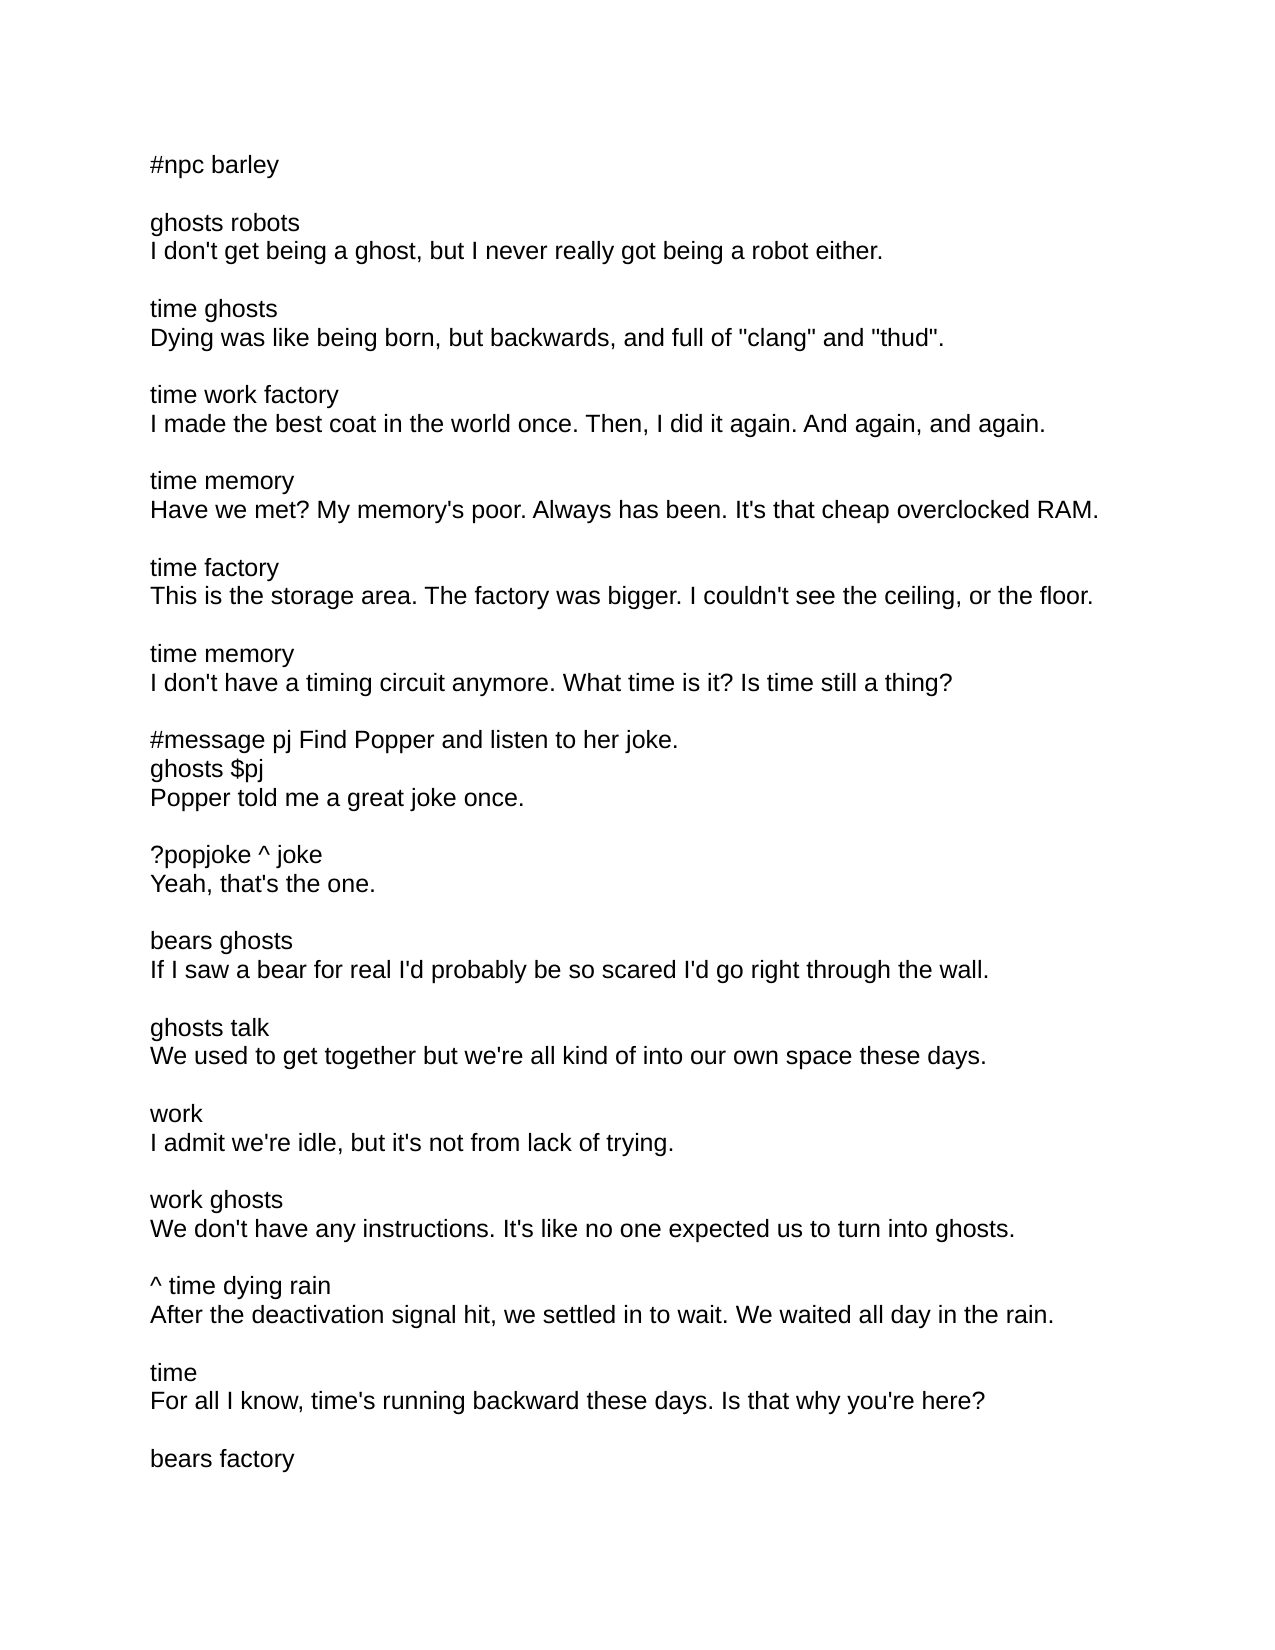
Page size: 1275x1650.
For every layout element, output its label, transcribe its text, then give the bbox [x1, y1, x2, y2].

text We used to get together but we're all kind of into our own space these days. [150, 1041, 1125, 1070]
text Dying was like being born, but backwards, and full of "clang" and "thud". [150, 322, 1125, 351]
text ghosts $pj [150, 754, 1125, 782]
text #message pj Find Popper and listen to her joke. [150, 725, 1125, 754]
text work ghosts [150, 1185, 1125, 1214]
text bears factory [150, 1444, 1125, 1472]
text This is the storage area. The factory was bigger. I couldn't see the ceiling, or the floor. [150, 581, 1125, 610]
text ?popjoke ^ joke [150, 840, 1125, 869]
text ghosts robots [150, 207, 1125, 236]
text time [150, 1357, 1125, 1386]
text ghosts talk [150, 1012, 1125, 1041]
text If I saw a bear for real I'd probably be so scared I'd go right through the wall. [150, 955, 1125, 984]
text bears ghosts [150, 926, 1125, 955]
text Yeah, that's the one. [150, 869, 1125, 897]
text We don't have any instructions. It's like no one expected us to turn into ghosts. [150, 1214, 1125, 1242]
text I made the best coat in the world once. Then, I did it again. And again, and again. [150, 409, 1125, 437]
text For all I know, time's running backward these days. Is that why you're here? [150, 1386, 1125, 1415]
text Popper told me a great joke once. [150, 782, 1125, 811]
text time work factory [150, 380, 1125, 409]
text #npc barley [150, 150, 1125, 179]
text I don't get being a ghost, but I never really got being a robot either. [150, 236, 1125, 265]
text ^ time dying rain [150, 1271, 1125, 1300]
text time memory [150, 639, 1125, 667]
text time factory [150, 552, 1125, 581]
text time memory [150, 466, 1125, 495]
text time ghosts [150, 294, 1125, 322]
text Have we met? My memory's poor. Always has been. It's that cheap overclocked RAM. [150, 495, 1125, 524]
text I admit we're idle, but it's not from lack of trying. [150, 1127, 1125, 1156]
text After the deactivation signal hit, we settled in to wait. We waited all day in the rain. [150, 1300, 1125, 1329]
text work [150, 1099, 1125, 1127]
text I don't have a timing circuit anymore. What time is it? Is time still a thing? [150, 667, 1125, 696]
